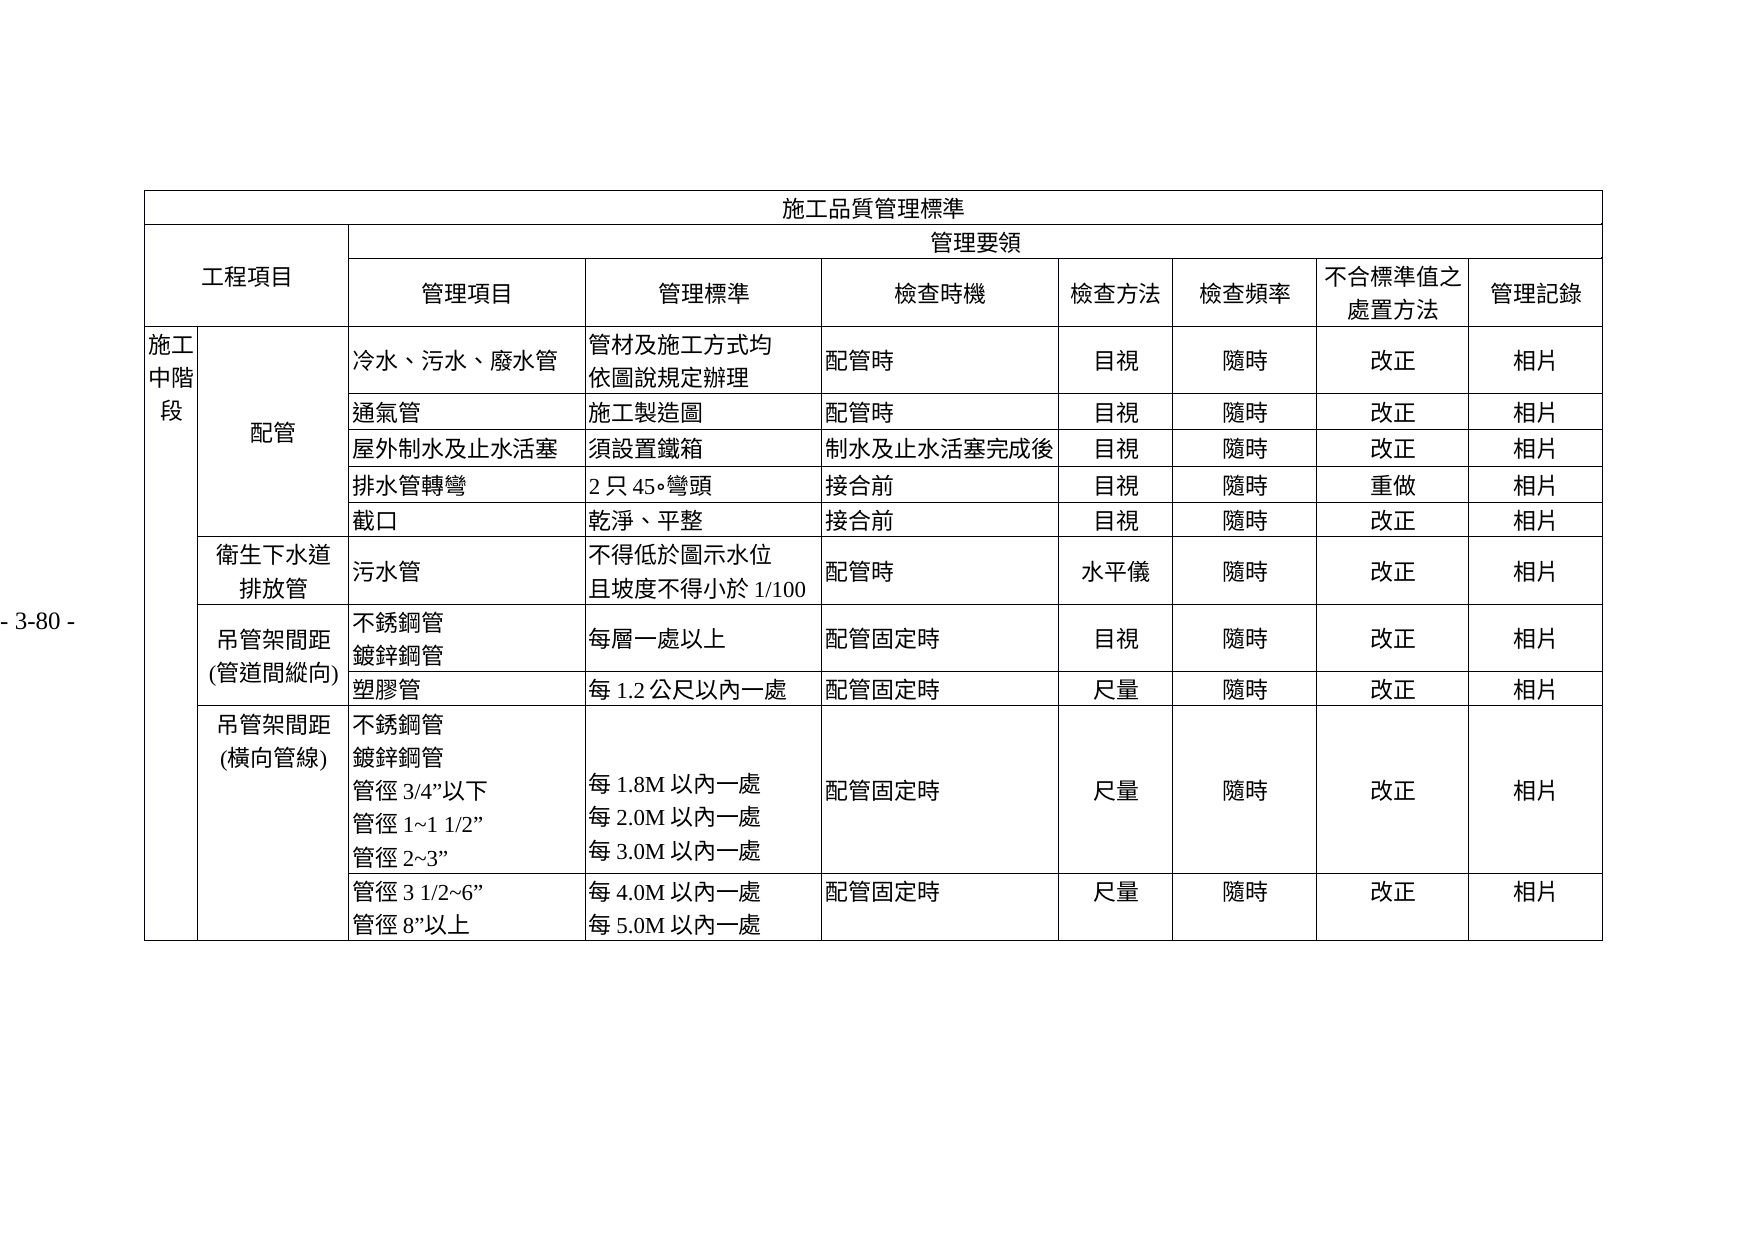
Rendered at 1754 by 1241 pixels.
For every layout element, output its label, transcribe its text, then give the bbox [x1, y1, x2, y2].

table_cell 檢查頻率 [1173, 259, 1316, 326]
table_cell 相片 [1469, 672, 1602, 705]
table_cell 改正 [1317, 430, 1468, 466]
table_cell 每1.2公尺以內一處 [586, 672, 821, 705]
table_cell 隨時 [1173, 874, 1316, 940]
table_cell 相片 [1469, 537, 1602, 604]
table_cell 塑膠管 [349, 672, 585, 705]
table_header 施工品質管理標準 [145, 191, 1602, 224]
table_cell 通氣管 [349, 394, 585, 429]
table_cell 不銹鋼管 鍍鋅鋼管 [349, 605, 585, 671]
table_cell 配管時 [822, 394, 1058, 429]
table_cell 改正 [1317, 605, 1468, 671]
table_cell 接合前 [822, 467, 1058, 502]
table_cell 相片 [1469, 874, 1602, 940]
table_cell 制水及止水活塞完成後 [822, 430, 1058, 466]
table_cell 衛生下水道 排放管 [198, 537, 348, 604]
table_cell 目視 [1059, 467, 1172, 502]
table_cell 配管固定時 [822, 874, 1058, 940]
table_cell 隨時 [1173, 394, 1316, 429]
table_cell 配管 [198, 327, 348, 536]
table_cell 冷水、污水、廢水管 [349, 327, 585, 393]
table_cell 2只45∘彎頭 [586, 467, 821, 502]
table_cell 配管固定時 [822, 605, 1058, 671]
table_cell 隨時 [1173, 605, 1316, 671]
table_cell 目視 [1059, 605, 1172, 671]
table_cell 重做 [1317, 467, 1468, 502]
table_cell 相片 [1469, 706, 1602, 873]
table_cell 每層一處以上 [586, 605, 821, 671]
table_cell 每1.8M以內一處 每2.0M以內一處 每3.0M以內一處 [586, 706, 821, 873]
table_cell 配管時 [822, 327, 1058, 393]
table_cell 改正 [1317, 874, 1468, 940]
table_cell 尺量 [1059, 706, 1172, 873]
table_cell 隨時 [1173, 327, 1316, 393]
table_cell 不合標準值之處置方法 [1317, 259, 1468, 326]
table_cell 相片 [1469, 394, 1602, 429]
table_cell 尺量 [1059, 672, 1172, 705]
table_cell 接合前 [822, 503, 1058, 536]
table_cell 施工製造圖 [586, 394, 821, 429]
table_cell 相片 [1469, 605, 1602, 671]
table_cell 管理記錄 [1469, 259, 1602, 326]
table_cell 每4.0M以內一處 每5.0M以內一處 [586, 874, 821, 940]
table_cell 相片 [1469, 430, 1602, 466]
table_cell 排水管轉彎 [349, 467, 585, 502]
table_cell 相片 [1469, 327, 1602, 393]
table_cell 隨時 [1173, 537, 1316, 604]
table_cell 不銹鋼管 鍍鋅鋼管 管徑3/4”以下 管徑1~1 1/2” 管徑2~3” [349, 706, 585, 873]
table_cell 相片 [1469, 503, 1602, 536]
table_cell 改正 [1317, 672, 1468, 705]
table_cell 隨時 [1173, 706, 1316, 873]
table_cell 不得低於圖示水位 且坡度不得小於1/100 [586, 537, 821, 604]
table_cell 隨時 [1173, 672, 1316, 705]
table_cell 工程項目 [145, 225, 348, 326]
table_cell 污水管 [349, 537, 585, 604]
table_cell 管理項目 [349, 259, 585, 326]
table_cell 相片 [1469, 467, 1602, 502]
table_cell 管徑3 1/2~6” 管徑8”以上 [349, 874, 585, 940]
table_cell 水平儀 [1059, 537, 1172, 604]
table_cell 檢查時機 [822, 259, 1058, 326]
table_cell 尺量 [1059, 874, 1172, 940]
table_cell 隨時 [1173, 503, 1316, 536]
table_cell 截口 [349, 503, 585, 536]
table_cell 目視 [1059, 430, 1172, 466]
table_cell 改正 [1317, 706, 1468, 873]
table_cell 目視 [1059, 503, 1172, 536]
table_cell 吊管架間距 (管道間縱向) [198, 605, 348, 705]
table_cell 目視 [1059, 394, 1172, 429]
table_cell 目視 [1059, 327, 1172, 393]
table_cell 施工中階段 [145, 327, 197, 940]
table_cell 須設置鐵箱 [586, 430, 821, 466]
table_cell 管理標準 [586, 259, 821, 326]
table_cell 改正 [1317, 537, 1468, 604]
table_cell 隨時 [1173, 467, 1316, 502]
table_cell 隨時 [1173, 430, 1316, 466]
table_cell 管理要領 [349, 225, 1602, 258]
table_cell 屋外制水及止水活塞 [349, 430, 585, 466]
table_cell 改正 [1317, 503, 1468, 536]
table_cell 配管固定時 [822, 706, 1058, 873]
table_cell 配管時 [822, 537, 1058, 604]
table_cell 檢查方法 [1059, 259, 1172, 326]
table_cell 配管固定時 [822, 672, 1058, 705]
table_cell 改正 [1317, 394, 1468, 429]
table_cell 管材及施工方式均 依圖說規定辦理 [586, 327, 821, 393]
table_cell 吊管架間距 (橫向管線) [198, 706, 348, 940]
table_cell 改正 [1317, 327, 1468, 393]
table_cell 乾淨、平整 [586, 503, 821, 536]
